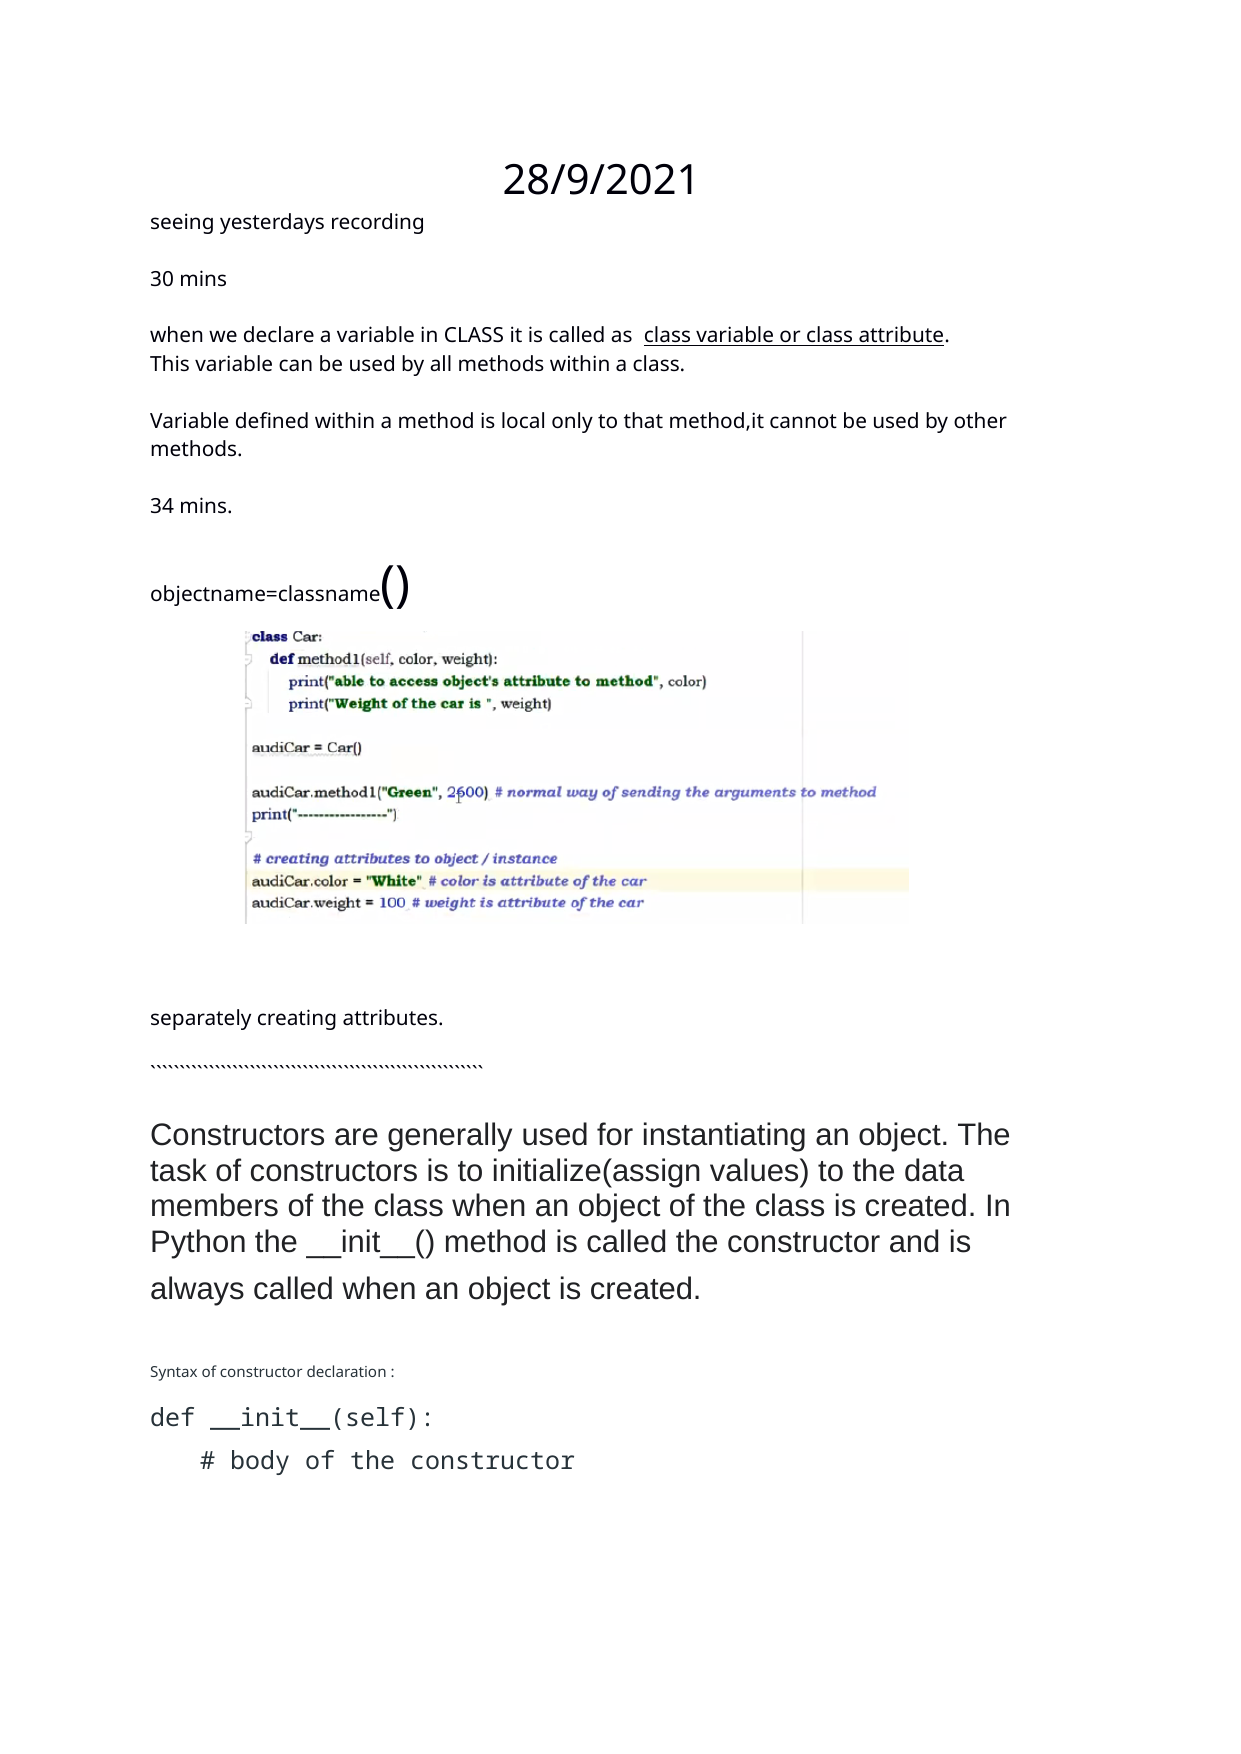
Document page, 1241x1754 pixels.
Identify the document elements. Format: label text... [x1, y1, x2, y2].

text # body of the constructor [150, 1442, 1053, 1476]
text seeing yesterdays recording 30 mins [150, 207, 1053, 292]
text This variable can be used by all methods within a class. [150, 349, 1053, 377]
text separately creating attributes. [150, 1003, 1053, 1031]
text Constructors are generally used for instantiating an object. The task of constructors is to initialize(assign values) to the data members of the class when an object of the class is created. In Python the __init__() method is called the constructor and is always called when an object is created. [150, 1116, 1053, 1310]
text when we declare a variable in CLASS it is called as class variable or class attribute. [150, 321, 1053, 349]
text 34 mins. [150, 491, 1053, 519]
text Variable defined within a method is local only to that method,it cannot be used by other methods. [150, 406, 1053, 463]
text Syntax of constructor declaration : [150, 1361, 1053, 1382]
text ````````````````````````````````````````````````````````` [150, 1059, 1053, 1088]
text def __init__(self): [150, 1399, 1053, 1433]
text 28/9/2021 [150, 150, 1053, 207]
picture [244, 631, 909, 924]
text objectname=classname() [150, 548, 1053, 616]
